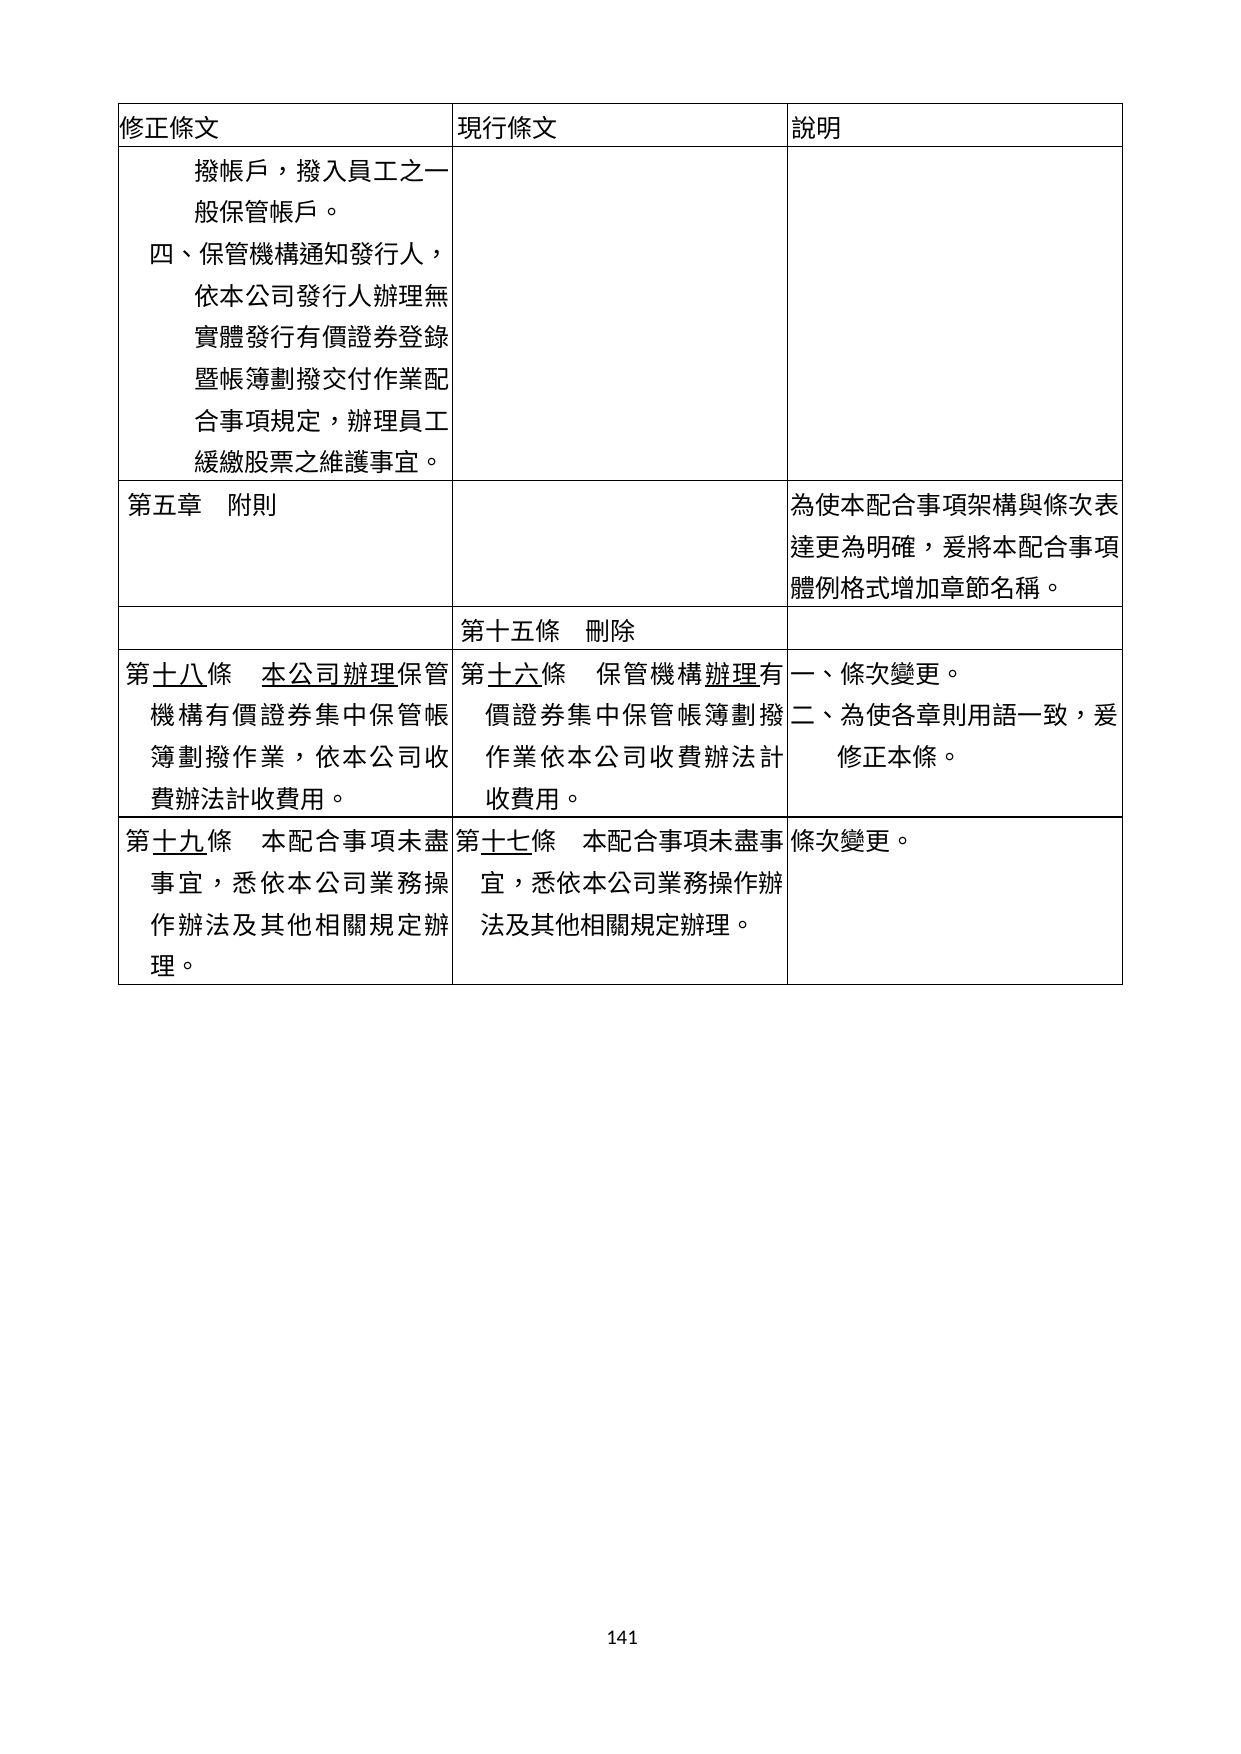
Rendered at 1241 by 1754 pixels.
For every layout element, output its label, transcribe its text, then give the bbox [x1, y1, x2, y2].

table_cell [453, 481, 787, 606]
table_cell [119, 607, 452, 649]
table_cell [788, 607, 1122, 649]
table_header 修正條文 [119, 104, 452, 146]
table_header 現行條文 [453, 104, 787, 146]
table_cell 撥帳戶，撥入員工之一般保管帳戶。 四、保管機構通知發行人，依本公司發行人辦理無實體發行有價證券登錄暨帳簿劃撥交付作業配合事項規定，辦理員工緩繳股票之維護事宜。 [119, 147, 452, 480]
table_cell 第十九條 本配合事項未盡事宜，悉依本公司業務操作辦法及其他相關規定辦理。 [119, 818, 452, 984]
table_header 說明 [788, 104, 1122, 146]
table_cell 第十六條 保管機構辦理有價證券集中保管帳簿劃撥作業依本公司收費辦法計收費用。 [453, 650, 787, 816]
table_cell [453, 147, 787, 480]
table_cell 條次變更。 [788, 818, 1122, 984]
table_cell 第十八條 本公司辦理保管機構有價證券集中保管帳簿劃撥作業，依本公司收費辦法計收費用。 [119, 650, 452, 816]
table_cell 第五章 附則 [119, 481, 452, 606]
table_cell 第十五條 刪除 [453, 607, 787, 649]
table_cell 第十七條 本配合事項未盡事宜，悉依本公司業務操作辦法及其他相關規定辦理。 [453, 818, 787, 984]
table_cell 一、條次變更。 二、為使各章則用語一致，爰修正本條。 [788, 650, 1122, 816]
table_cell [788, 147, 1122, 480]
table_cell 為使本配合事項架構與條次表達更為明確，爰將本配合事項體例格式增加章節名稱。 [788, 481, 1122, 606]
